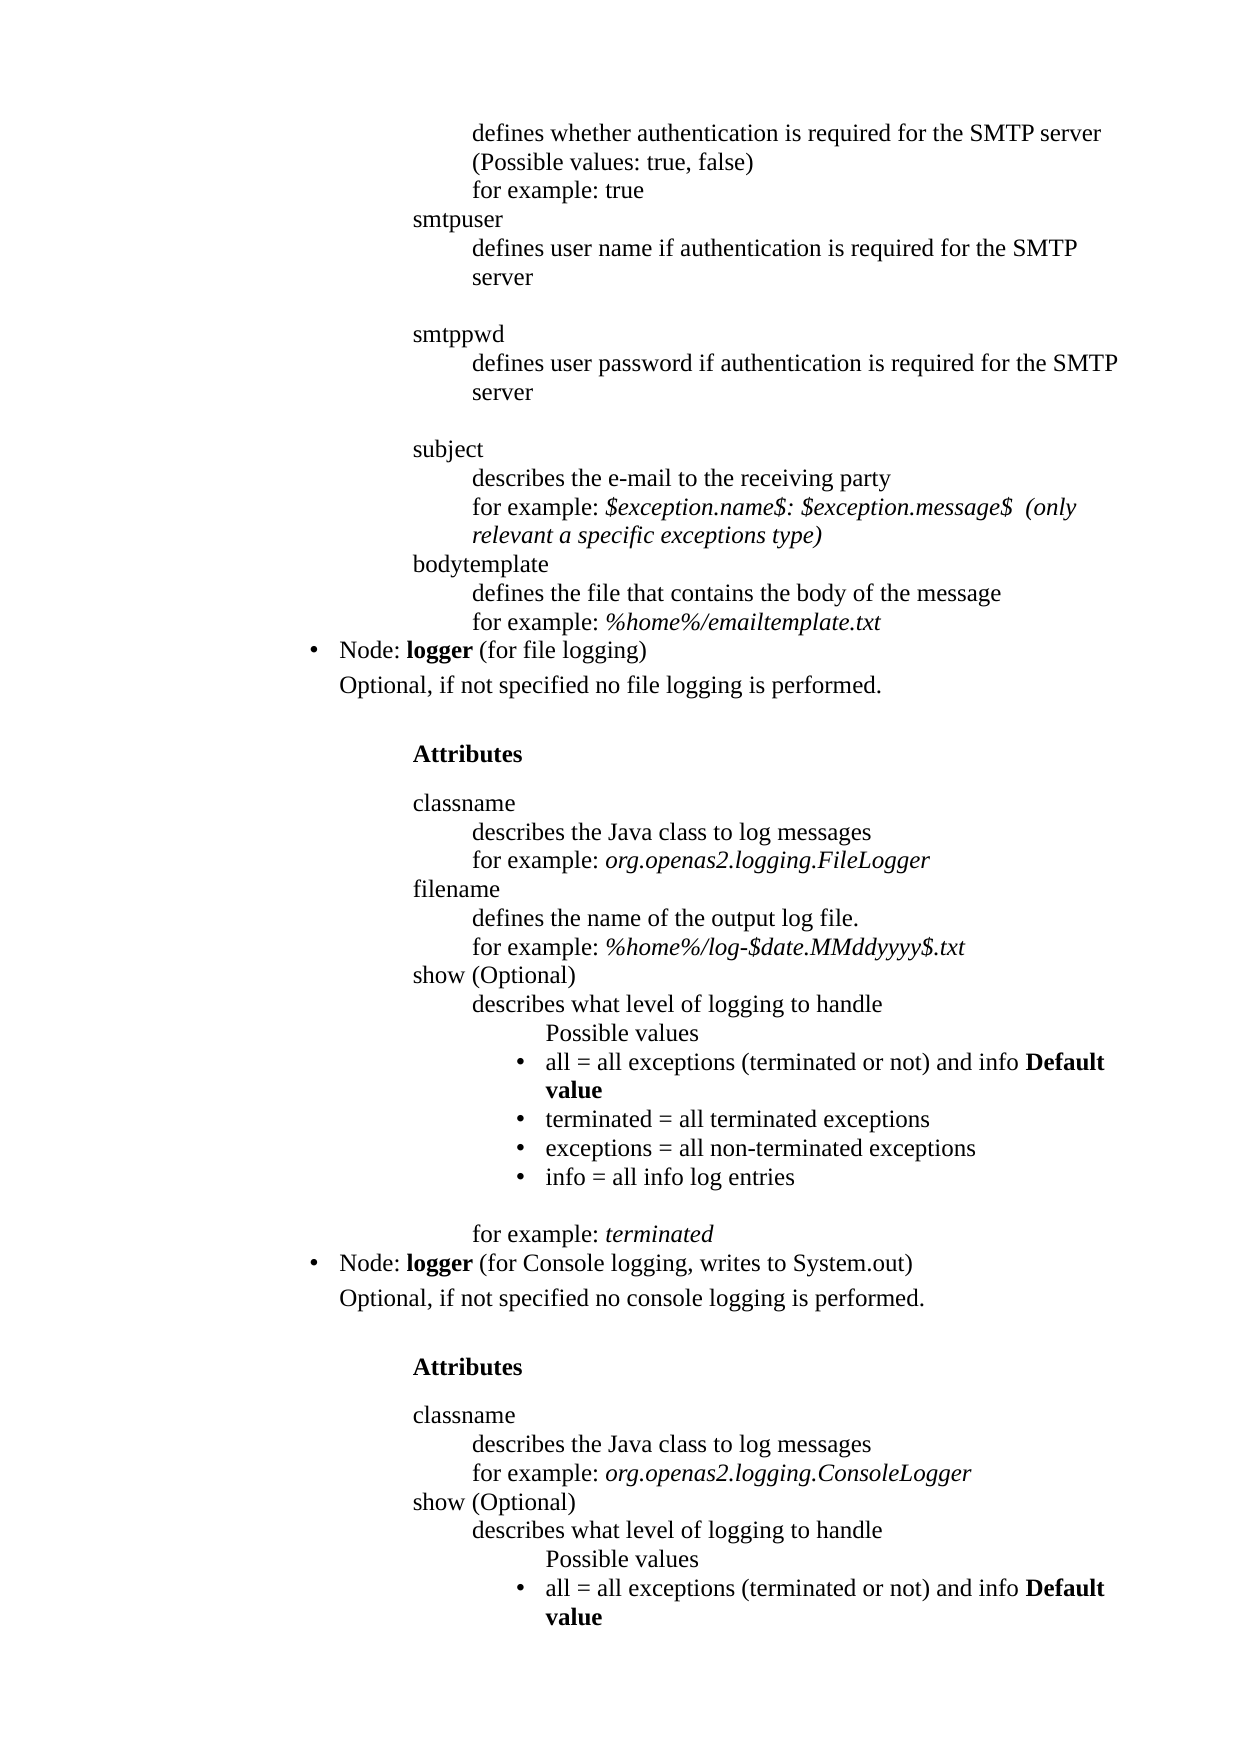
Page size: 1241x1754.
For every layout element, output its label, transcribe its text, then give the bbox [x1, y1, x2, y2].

subtitle classname [383, 1401, 1122, 1429]
list describes the Java class to log messages for example: org.openas2.logging.FileLogger [442, 817, 1122, 874]
list describes the Java class to log messages for example: org.openas2.logging.ConsoleLogger [442, 1429, 1122, 1487]
list exceptions = all non-terminated exceptions [516, 1133, 1122, 1162]
list Possible values [516, 1544, 1122, 1573]
list describes what level of logging to handle [442, 1516, 1122, 1544]
subtitle filename [383, 874, 1122, 903]
list terminated = all terminated exceptions [516, 1104, 1122, 1133]
list Attributes [383, 704, 1122, 768]
list Node: logger (for Console logging, writes to System.out) Optional, if not specified no console logging is performed. [309, 1248, 1122, 1311]
subtitle subject [383, 434, 1122, 463]
list Possible values [516, 1018, 1122, 1047]
list for example: terminated [442, 1191, 1122, 1248]
list defines user password if authentication is required for the SMTP server [442, 348, 1122, 434]
subtitle show (Optional) [383, 1487, 1122, 1516]
list all = all exceptions (terminated or not) and info Default value [516, 1573, 1122, 1631]
list defines the name of the output log file. for example: %home%/log-$date.MMddyyyy$.txt [442, 903, 1122, 961]
list Attributes [383, 1317, 1122, 1380]
list Node: logger (for file logging) Optional, if not specified no file logging is performed. [309, 636, 1122, 699]
list defines whether authentication is required for the SMTP server (Possible values: true, false) for example: true [442, 118, 1122, 204]
list describes the e-mail to the receiving party for example: $exception.name$: $exception.message$ (only relevant a specific exceptions type) [442, 463, 1122, 549]
subtitle show (Optional) [383, 961, 1122, 989]
subtitle classname [383, 788, 1122, 817]
list defines the file that contains the body of the message for example: %home%/emailtemplate.txt [442, 578, 1122, 636]
subtitle smtpuser [383, 204, 1122, 233]
list info = all info log entries [516, 1162, 1122, 1191]
list defines user name if authentication is required for the SMTP server [442, 233, 1122, 319]
list describes what level of logging to handle [442, 989, 1122, 1018]
list all = all exceptions (terminated or not) and info Default value [516, 1047, 1122, 1104]
subtitle smtppwd [383, 319, 1122, 348]
subtitle bodytemplate [383, 549, 1122, 578]
